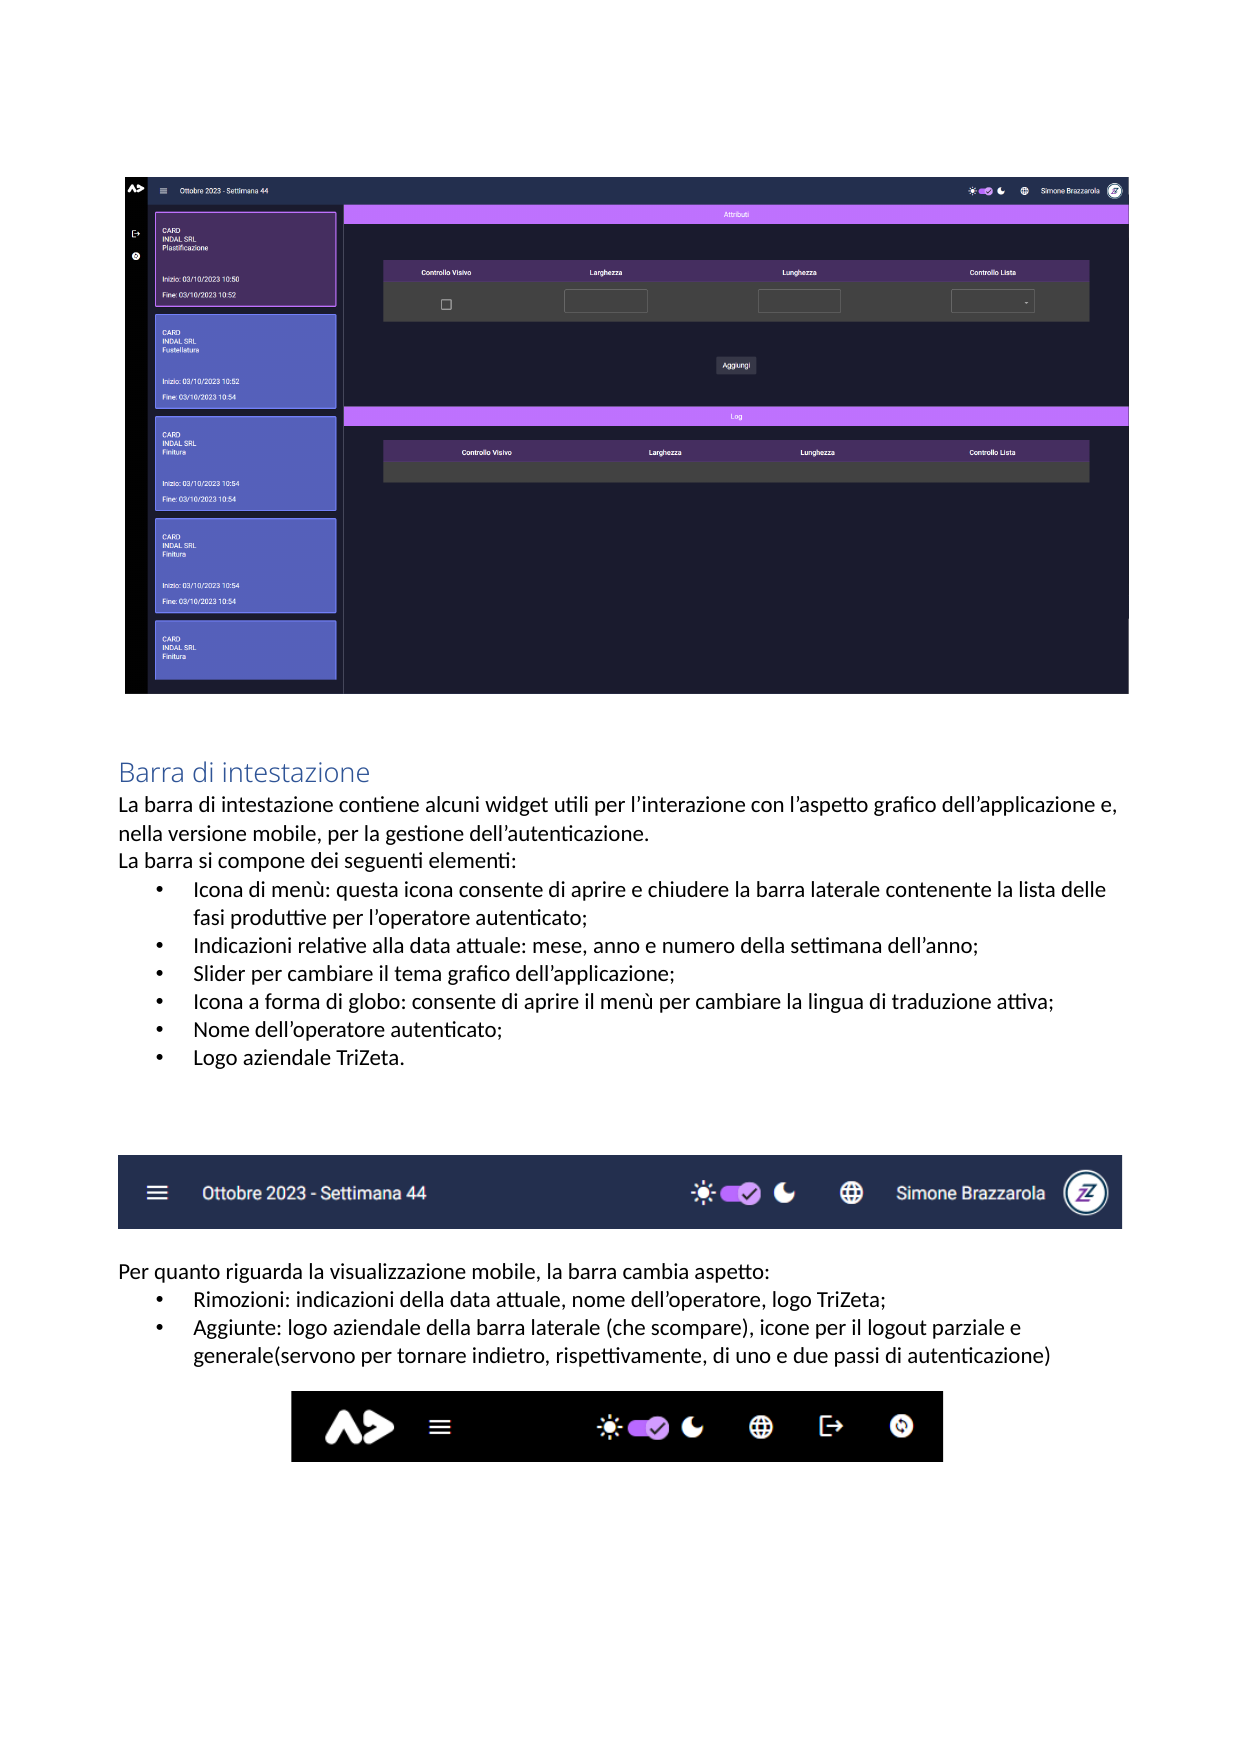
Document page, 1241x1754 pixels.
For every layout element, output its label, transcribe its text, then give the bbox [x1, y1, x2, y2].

list Slider per cambiare il tema grafico dell’applicazione; [156, 959, 1122, 987]
text La barra si compone dei seguenti elementi: [118, 847, 1122, 875]
picture [291, 1391, 944, 1462]
list Indicazioni relative alla data attuale: mese, anno e numero della settimana dell’anno; [156, 931, 1122, 959]
text La barra di intestazione contiene alcuni widget utili per l’interazione con l’aspetto grafico dell’applicazione e, nella versione mobile, per la gestione dell’autenticazione. [118, 791, 1122, 847]
list Nome dell’operatore autenticato; [156, 1015, 1122, 1043]
list Icona a forma di globo: consente di aprire il menù per cambiare la lingua di traduzione attiva; [156, 987, 1122, 1015]
picture [118, 1155, 1123, 1229]
list Icona di menù: questa icona consente di aprire e chiudere la barra laterale contenente la lista delle fasi produttive per l’operatore autenticato; [156, 875, 1122, 931]
picture [125, 177, 1129, 694]
subtitle Barra di intestazione [118, 754, 1122, 791]
list Rimozioni: indicazioni della data attuale, nome dell’operatore, logo TriZeta; [156, 1285, 1122, 1313]
list Aggiunte: logo aziendale della barra laterale (che scompare), icone per il logout parziale e generale(servono per tornare indietro, rispettivamente, di uno e due passi di autenticazione) [156, 1313, 1122, 1369]
list Logo aziendale TriZeta. [156, 1043, 1122, 1071]
text Per quanto riguarda la visualizzazione mobile, la barra cambia aspetto: [118, 1257, 1122, 1285]
